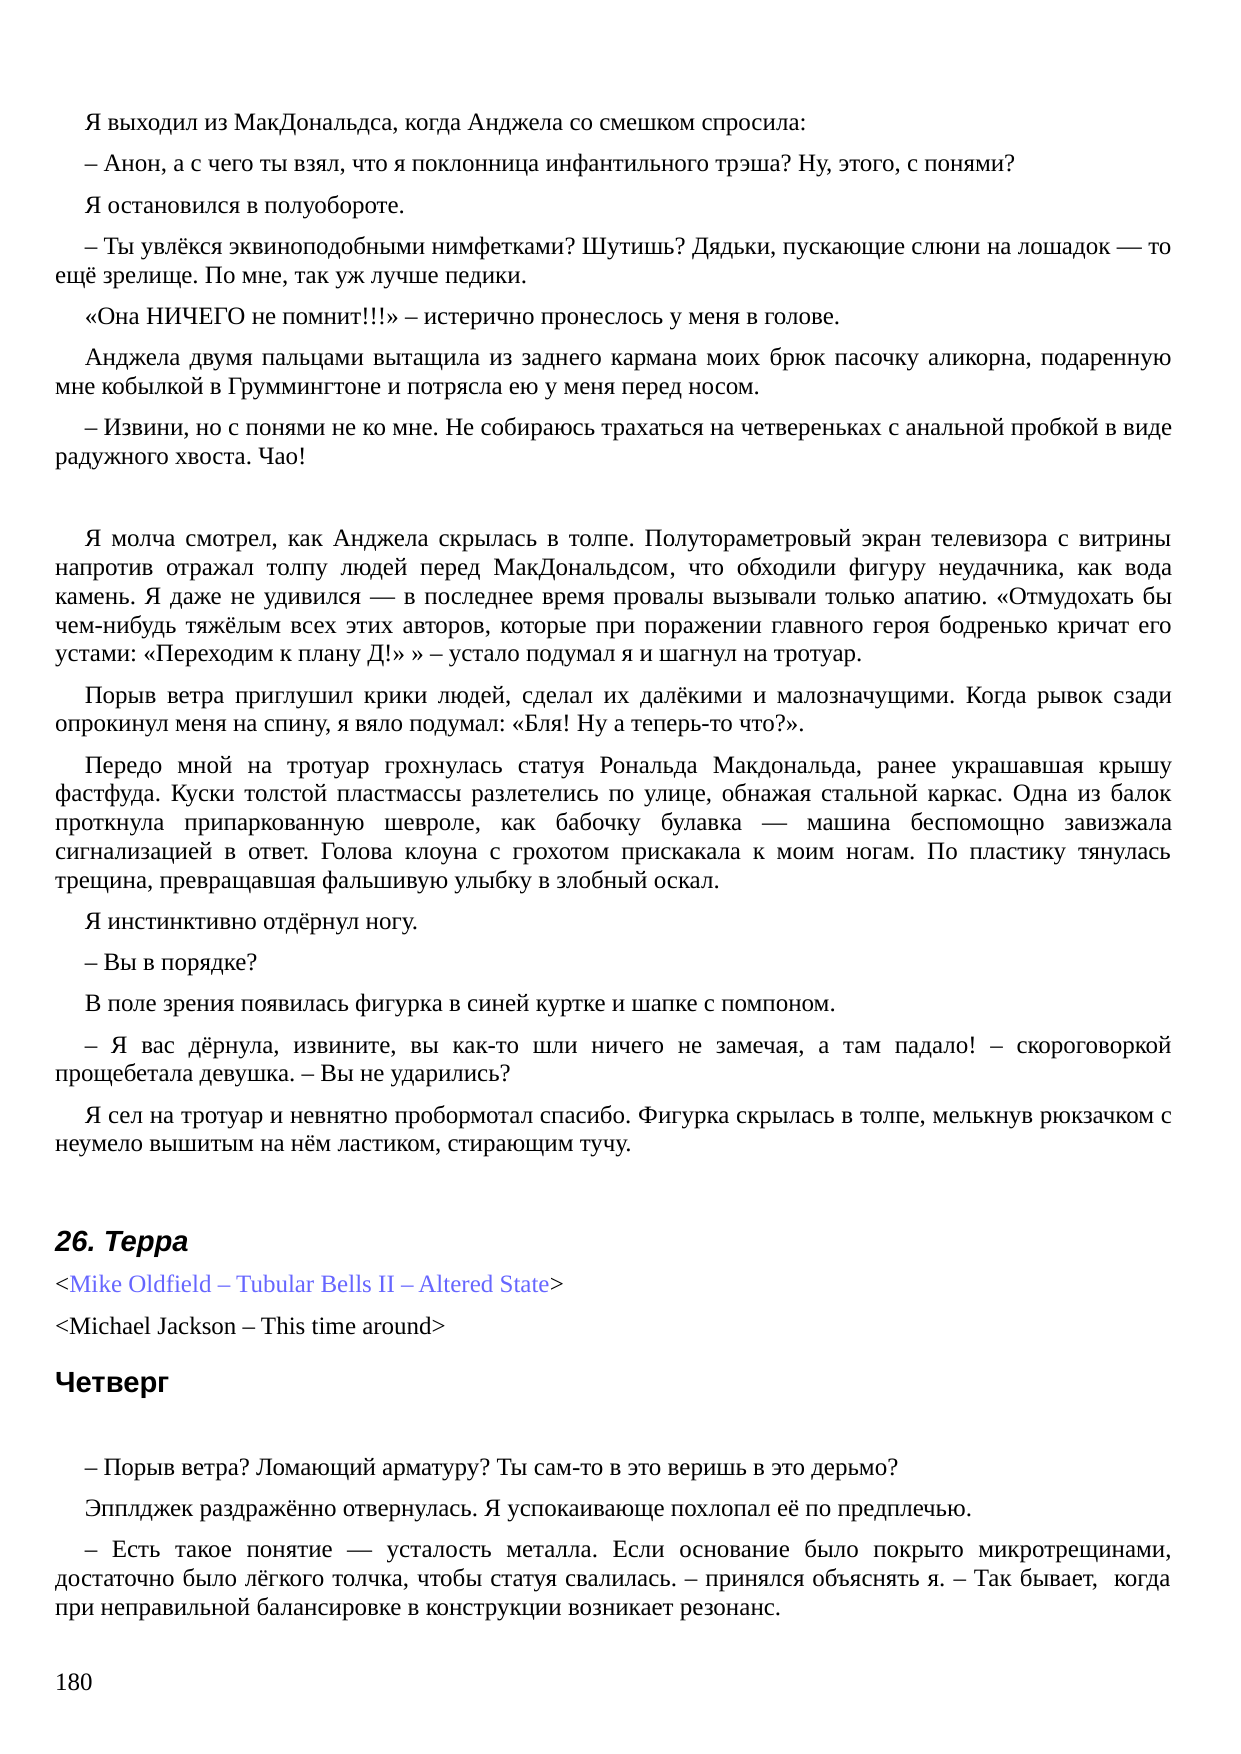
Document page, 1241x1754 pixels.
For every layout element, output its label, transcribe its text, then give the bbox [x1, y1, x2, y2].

text «Она НИЧЕГО не помнит!!!» – истерично пронеслось у меня в голове. [55, 301, 1173, 330]
text Я молча смотрел, как Анджела скрылась в толпе. Полутораметровый экран телевизора с витрины напротив отражал толпу людей перед МакДональдсом, что обходили фигуру неудачника, как вода камень. Я даже не удивился — в последнее время провалы вызывали только апатию. «Отмудохать бы чем-нибудь тяжёлым всех этих авторов, которые при поражении главного героя бодренько кричат его устами: «Переходим к плану Д!» » – устало подумал я и шагнул на тротуар. [55, 523, 1173, 667]
subtitle 26. Терра [55, 1223, 1173, 1257]
text – Есть такое понятие — усталость металла. Если основание было покрыто микротрещинами, достаточно было лёгкого толчка, чтобы статуя свалилась. – принялся объяснять я. – Так бывает, когда при неправильной балансировке в конструкции возникает резонанс. [55, 1534, 1173, 1621]
text – Ты увлёкся эквиноподобными нимфетками? Шутишь? Дядьки, пускающие слюни на лошадок — то ещё зрелище. По мне, так уж лучше педики. [55, 231, 1173, 288]
text Я выходил из МакДональдса, когда Анджела со смешком спросила: [55, 107, 1173, 136]
text <Michael Jackson – This time around> [55, 1311, 1173, 1339]
text Порыв ветра приглушил крики людей, сделал их далёкими и малозначущими. Когда рывок сзади опрокинул меня на спину, я вяло подумал: «Бля! Ну а теперь-то что?». [55, 680, 1173, 737]
text – Порыв ветра? Ломающий арматуру? Ты сам-то в это веришь в это дерьмо? [55, 1452, 1173, 1481]
subtitle Четверг [55, 1364, 1173, 1398]
text Анджела двумя пальцами вытащила из заднего кармана моих брюк пасочку аликорна, подаренную мне кобылкой в Груммингтоне и потрясла ею у меня перед носом. [55, 342, 1173, 400]
text – Вы в порядке? [55, 947, 1173, 976]
text Эпплджек раздражённо отвернулась. Я успокаивающе похлопал её по предплечью. [55, 1493, 1173, 1522]
text <Mike Oldfield – Tubular Bells II – Altered State> [55, 1269, 1173, 1298]
text Я сел на тротуар и невнятно пробормотал спасибо. Фигурка скрылась в толпе, мелькнув рюкзачком с неумело вышитым на нём ластиком, стирающим тучу. [55, 1100, 1173, 1157]
text Я остановился в полуобороте. [55, 190, 1173, 218]
text Передо мной на тротуар грохнулась статуя Рональда Макдональда, ранее украшавшая крышу фастфуда. Куски толстой пластмассы разлетелись по улице, обнажая стальной каркас. Одна из балок проткнула припаркованную шевроле, как бабочку булавка — машина беспомощно завизжала сигнализацией в ответ. Голова клоуна с грохотом прискакала к моим ногам. По пластику тянулась трещина, превращавшая фальшивую улыбку в злобный оскал. [55, 750, 1173, 893]
text – Извини, но с понями не ко мне. Не собираюсь трахаться на четвереньках с анальной пробкой в виде радужного хвоста. Чао! [55, 412, 1173, 470]
text – Анон, а с чего ты взял, что я поклонница инфантильного трэша? Ну, этого, с понями? [55, 148, 1173, 177]
text Я инстинктивно отдёрнул ногу. [55, 906, 1173, 935]
text В поле зрения появилась фигурка в синей куртке и шапке с помпоном. [55, 988, 1173, 1017]
text – Я вас дёрнула, извините, вы как-то шли ничего не замечая, а там падало! – скороговоркой прощебетала девушка. – Вы не ударились? [55, 1030, 1173, 1087]
